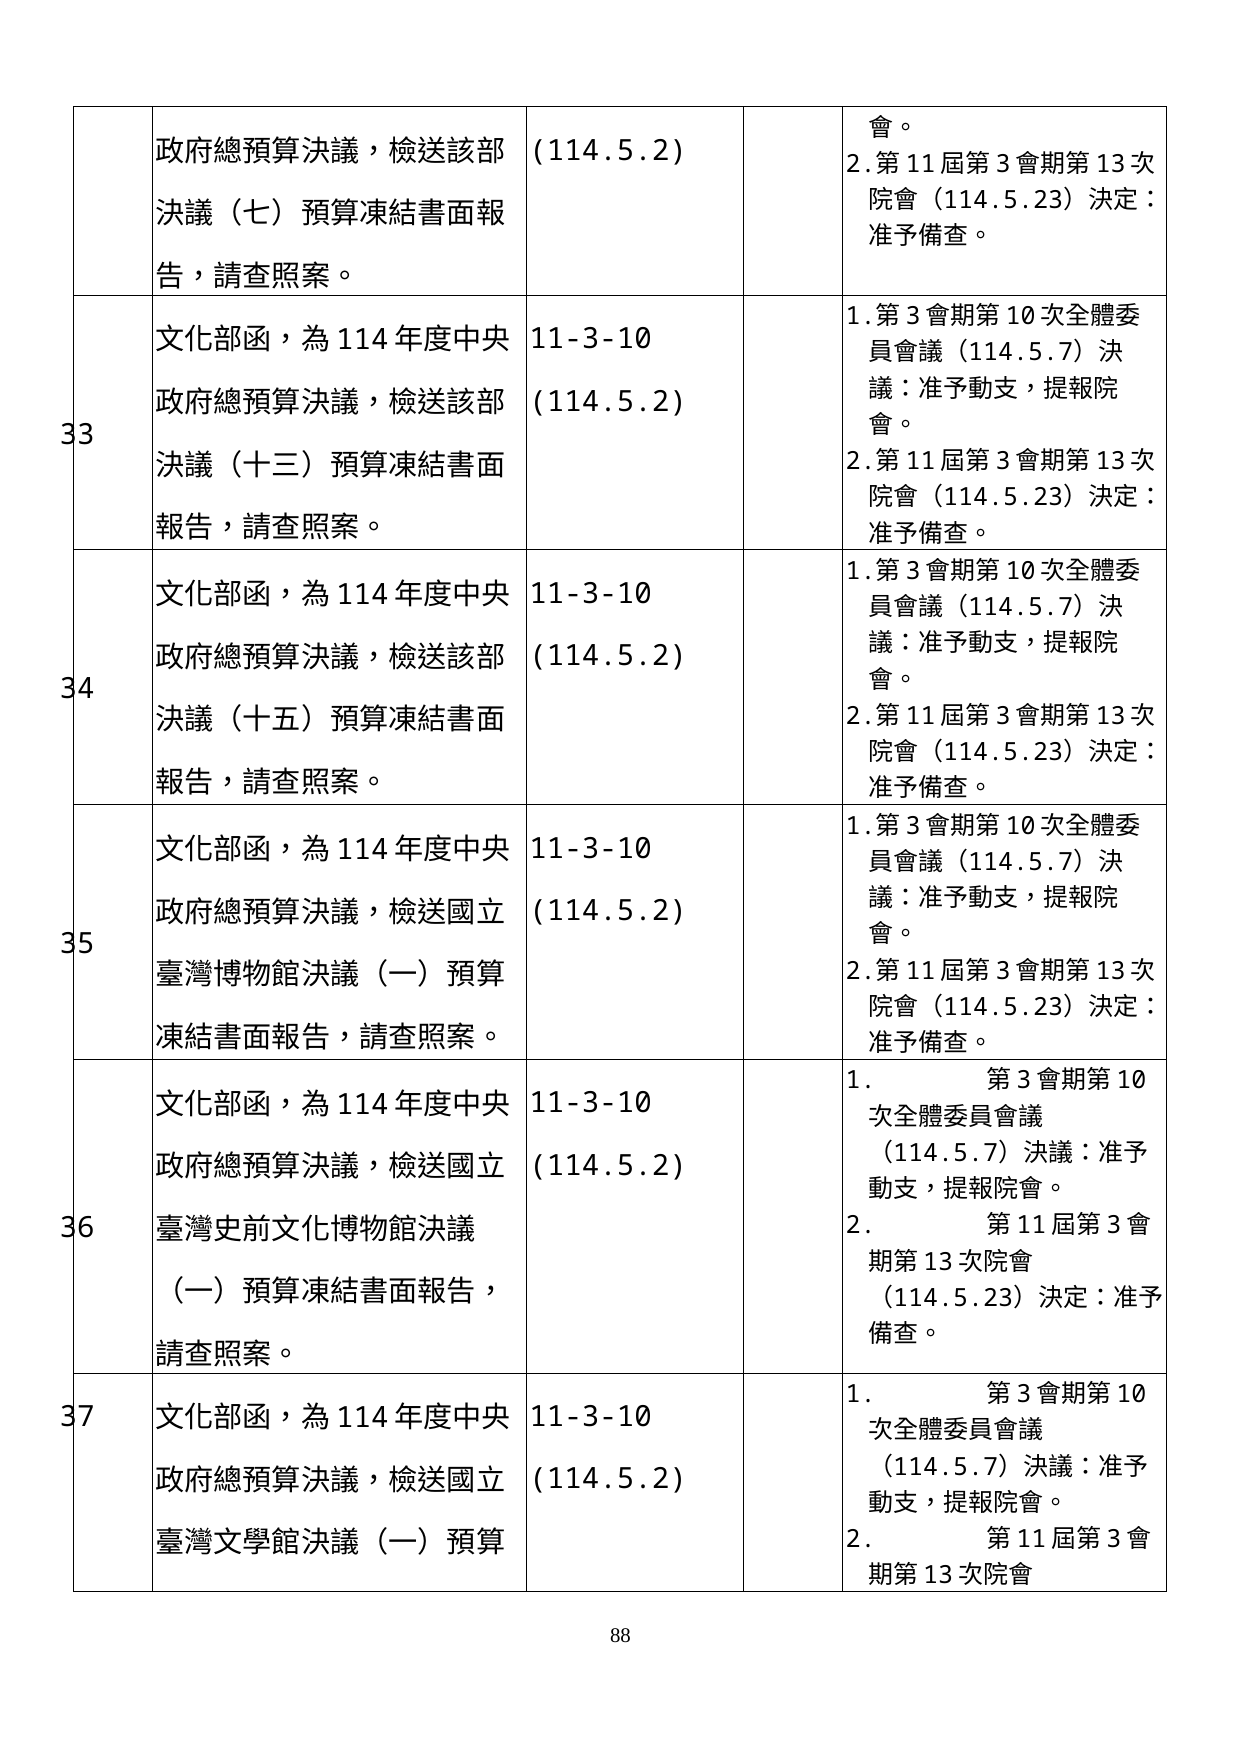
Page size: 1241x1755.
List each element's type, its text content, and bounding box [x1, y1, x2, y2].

table_cell 文化部函，為114年度中央政府總預算決議，檢送國立臺灣文學館決議（一）預算 [153, 1374, 526, 1591]
table_cell [744, 1374, 842, 1591]
table_cell [74, 550, 152, 804]
table_cell 1.第3會期第10次全體委員會議（114.5.7）決議：准予動支，提報院會。 2.第11屆第3會期第13次院會（114.5.23）決定：准予備查。 [843, 550, 1166, 804]
table_cell [744, 296, 842, 549]
table_cell [74, 1060, 152, 1372]
table_cell [744, 805, 842, 1059]
table_cell 11-3-10 (114.5.2) [527, 805, 743, 1059]
table_cell [74, 805, 152, 1059]
table_cell 文化部函，為114年度中央政府總預算決議，檢送該部決議（十五）預算凍結書面報告，請查照案。 [153, 550, 526, 804]
table_cell 文化部函，為114年度中央政府總預算決議，檢送國立臺灣博物館決議（一）預算凍結書面報告，請查照案。 [153, 805, 526, 1059]
table_cell (114.5.2) [527, 107, 743, 294]
table_cell 第3會期第10次全體委員會議（114.5.7）決議：准予動支，提報院會。 第11屆第3會期第13次院會 [843, 1374, 1166, 1591]
table_cell 11-3-10 (114.5.2) [527, 550, 743, 804]
table_cell 第3會期第10次全體委員會議（114.5.7）決議：准予動支，提報院會。 第11屆第3會期第13次院會（114.5.23）決定：准予備查。 [843, 1060, 1166, 1372]
table_cell [744, 1060, 842, 1372]
table_cell 會。 2.第11屆第3會期第13次院會（114.5.23）決定：准予備查。 [843, 107, 1166, 294]
table_cell 文化部函，為114年度中央政府總預算決議，檢送該部決議（十三）預算凍結書面報告，請查照案。 [153, 296, 526, 549]
table_cell 1.第3會期第10次全體委員會議（114.5.7）決議：准予動支，提報院會。 2.第11屆第3會期第13次院會（114.5.23）決定：准予備查。 [843, 296, 1166, 549]
table_cell 11-3-10 (114.5.2) [527, 1060, 743, 1372]
table_cell [74, 1374, 152, 1591]
table_cell [74, 107, 152, 294]
table_cell 11-3-10 (114.5.2) [527, 1374, 743, 1591]
table_cell [744, 550, 842, 804]
table_cell 11-3-10 (114.5.2) [527, 296, 743, 549]
table_cell 政府總預算決議，檢送該部決議（七）預算凍結書面報告，請查照案。 [153, 107, 526, 294]
table_cell [744, 107, 842, 294]
table_cell 1.第3會期第10次全體委員會議（114.5.7）決議：准予動支，提報院會。 2.第11屆第3會期第13次院會（114.5.23）決定：准予備查。 [843, 805, 1166, 1059]
table_cell [74, 296, 152, 549]
table_cell 文化部函，為114年度中央政府總預算決議，檢送國立臺灣史前文化博物館決議（一）預算凍結書面報告，請查照案。 [153, 1060, 526, 1372]
